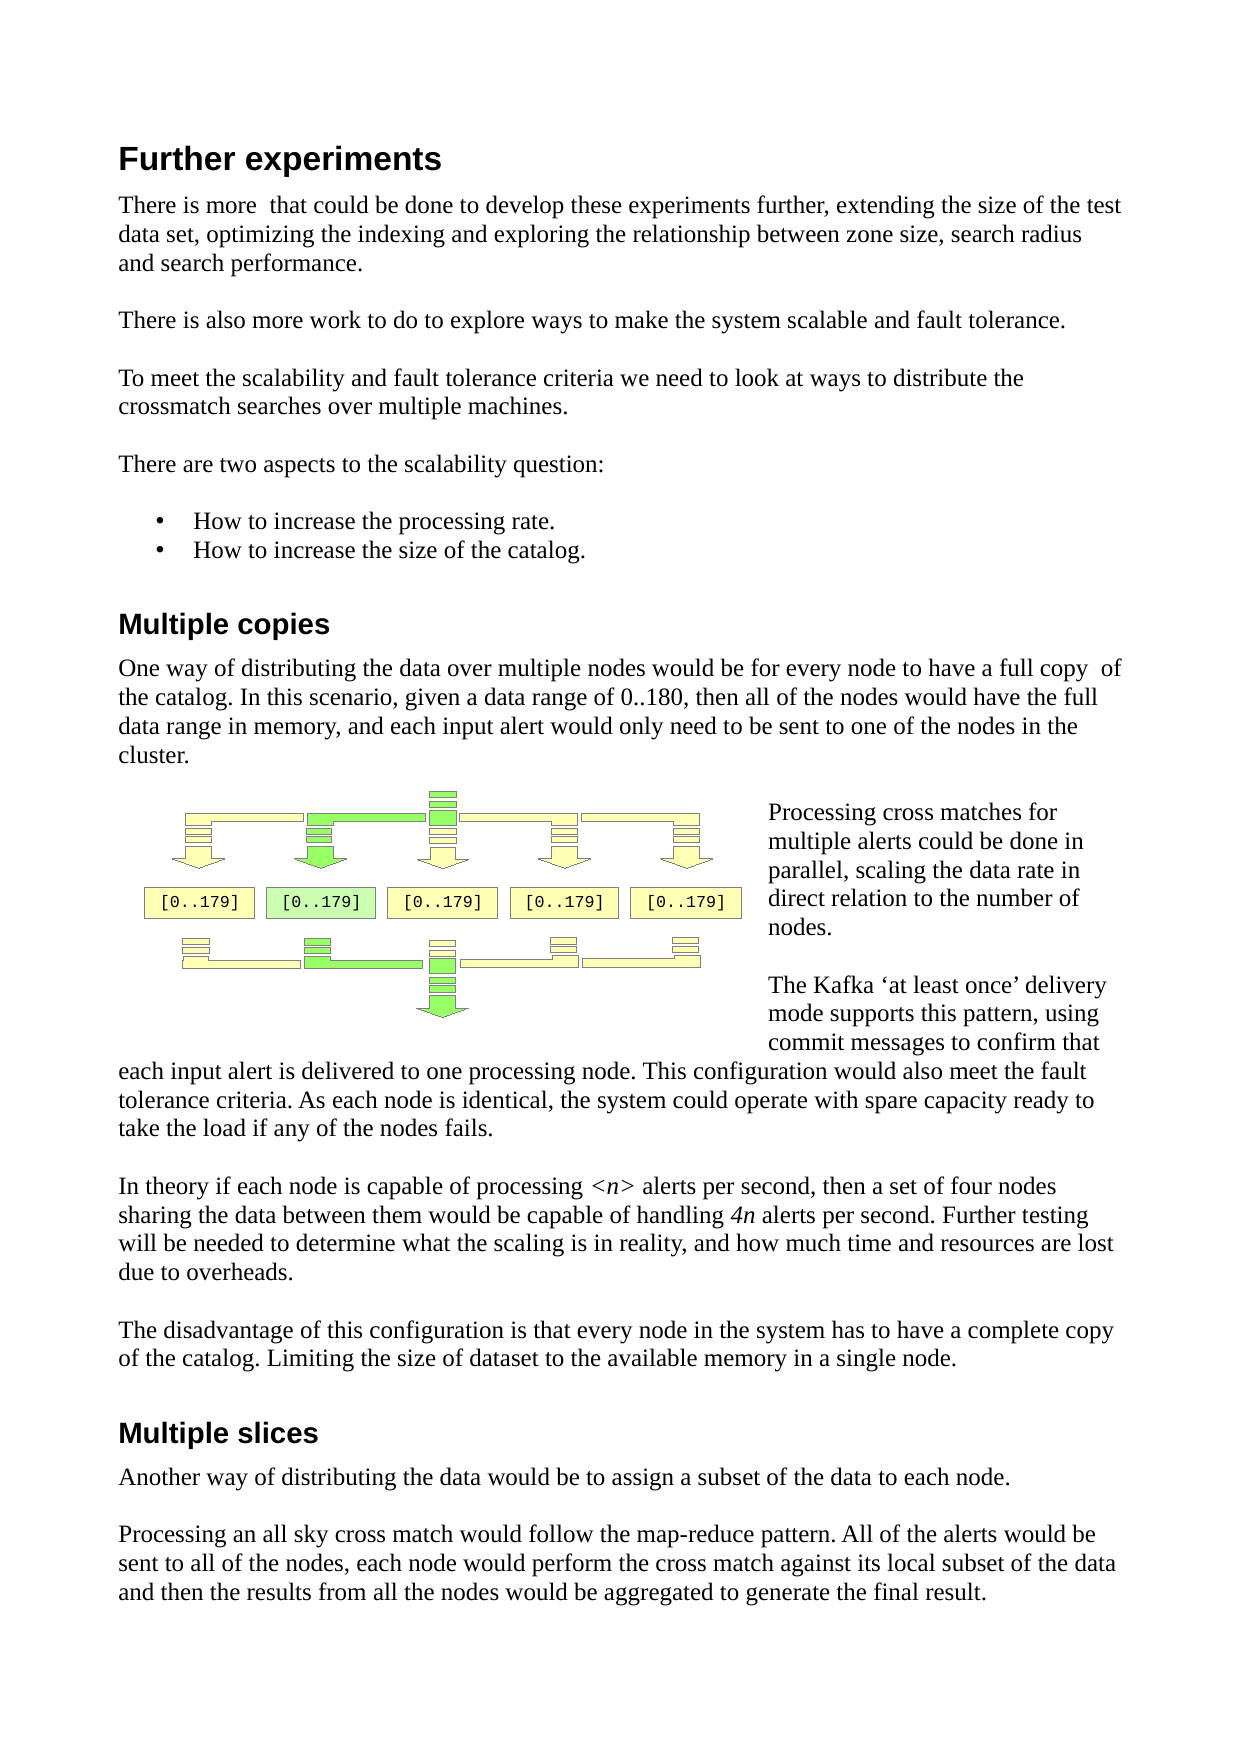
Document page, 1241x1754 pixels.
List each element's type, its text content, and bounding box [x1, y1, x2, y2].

text There is more that could be done to develop these experiments further, extending the size of the test data set, optimizing the indexing and exploring the relationship between zone size, search radius and search performance. [118, 190, 1122, 276]
subtitle Multiple copies [118, 607, 1122, 641]
text One way of distributing the data over multiple nodes would be for every node to have a full copy of the catalog. In this scenario, given a data range of 0..180, then all of the nodes would have the full data range in memory, and each input alert would only need to be sent to one of the nodes in the cluster. [118, 653, 1122, 768]
text The disadvantage of this configuration is that every node in the system has to have a complete copy of the catalog. Limiting the size of dataset to the available memory in a single node. [118, 1315, 1122, 1372]
text Another way of distributing the data would be to assign a subset of the data to each node. [118, 1462, 1122, 1491]
list How to increase the processing rate. [156, 506, 1122, 535]
text Processing cross matches for multiple alerts could be done in parallel, scaling the data rate in direct relation to the number of nodes. [768, 797, 1122, 941]
text Processing an all sky cross match would follow the map-reduce pattern. All of the alerts would be sent to all of the nodes, each node would perform the cross match against its local subset of the data and then the results from all the nodes would be aggregated to generate the final result. [118, 1519, 1122, 1606]
text The Kafka ‘at least once’ delivery mode supports this pattern, using commit messages to confirm that each input alert is delivered to one processing node. This configuration would also meet the fault tolerance criteria. As each node is identical, the system could operate with spare capacity ready to take the load if any of the nodes fails. [118, 970, 1122, 1142]
text There are two aspects to the scalability question: [118, 449, 1122, 478]
text To meet the scalability and fault tolerance criteria we need to look at ways to distribute the crossmatch searches over multiple machines. [118, 363, 1122, 420]
text In theory if each node is capable of processing <n> alerts per second, then a set of four nodes sharing the data between them would be capable of handling 4n alerts per second. Further testing will be needed to determine what the scaling is in reality, and how much time and resources are lost due to overheads. [118, 1171, 1122, 1286]
text There is also more work to do to explore ways to make the system scalable and fault tolerance. [118, 305, 1122, 334]
subtitle Multiple slices [118, 1416, 1122, 1449]
list How to increase the size of the catalog. [156, 535, 1122, 564]
subtitle Further experiments [118, 139, 1122, 178]
